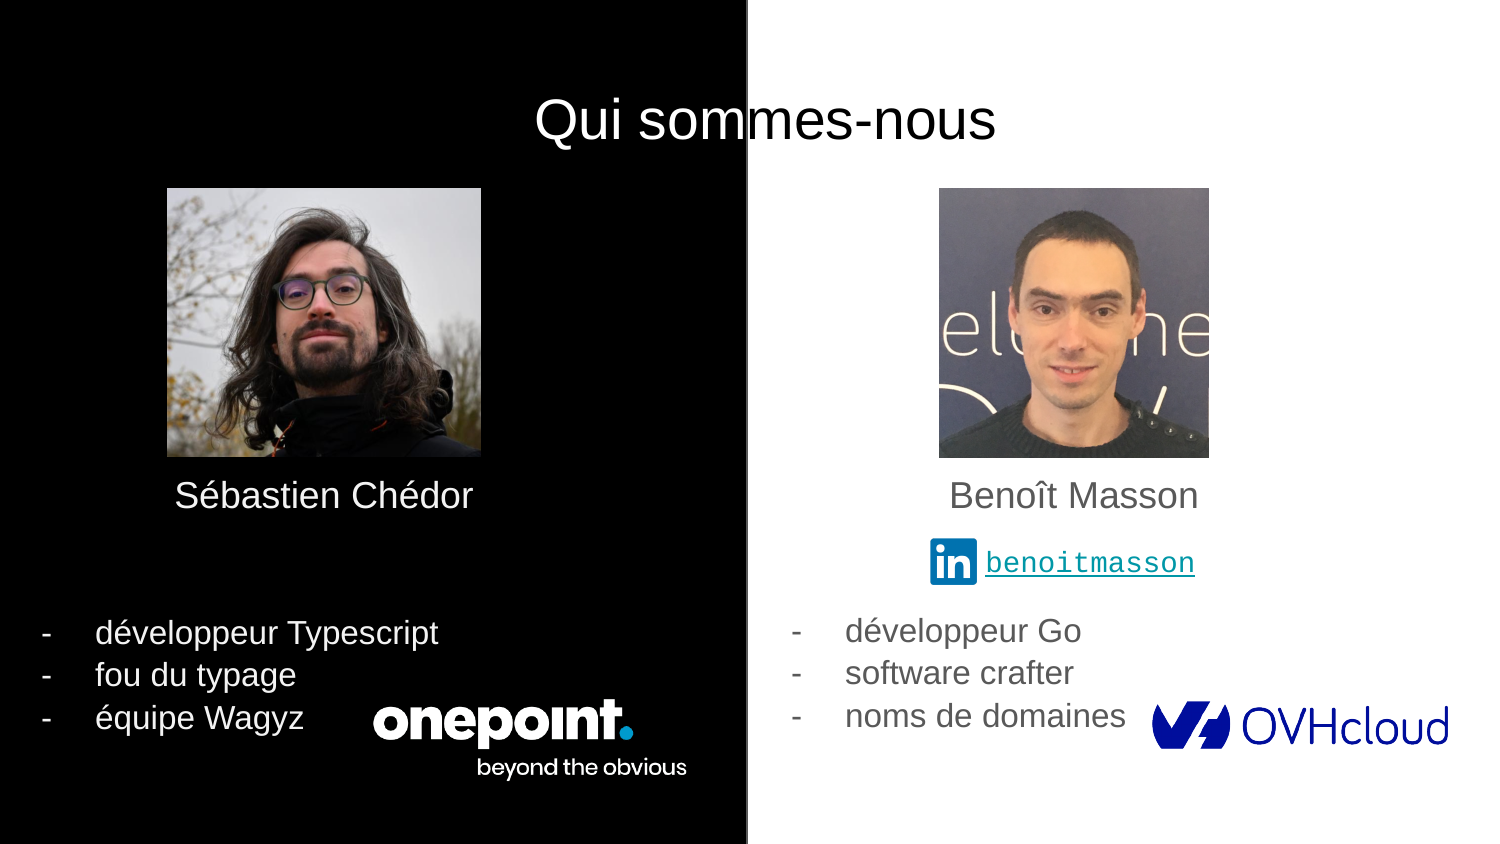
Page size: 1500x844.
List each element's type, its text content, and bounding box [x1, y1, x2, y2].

picture [926, 534, 981, 589]
text_box [0, 0, 747, 844]
list Sébastien Chédor développeur Typescript fou du typage équipe Wagyz [5, 453, 643, 806]
picture [939, 188, 1209, 458]
title Qui sommes-nous [51, 72, 1449, 167]
list Benoît Masson benoitmasson développeur Go software crafter noms de domaines [755, 453, 1393, 806]
picture [372, 698, 687, 782]
picture [167, 188, 481, 457]
picture [1152, 701, 1448, 749]
